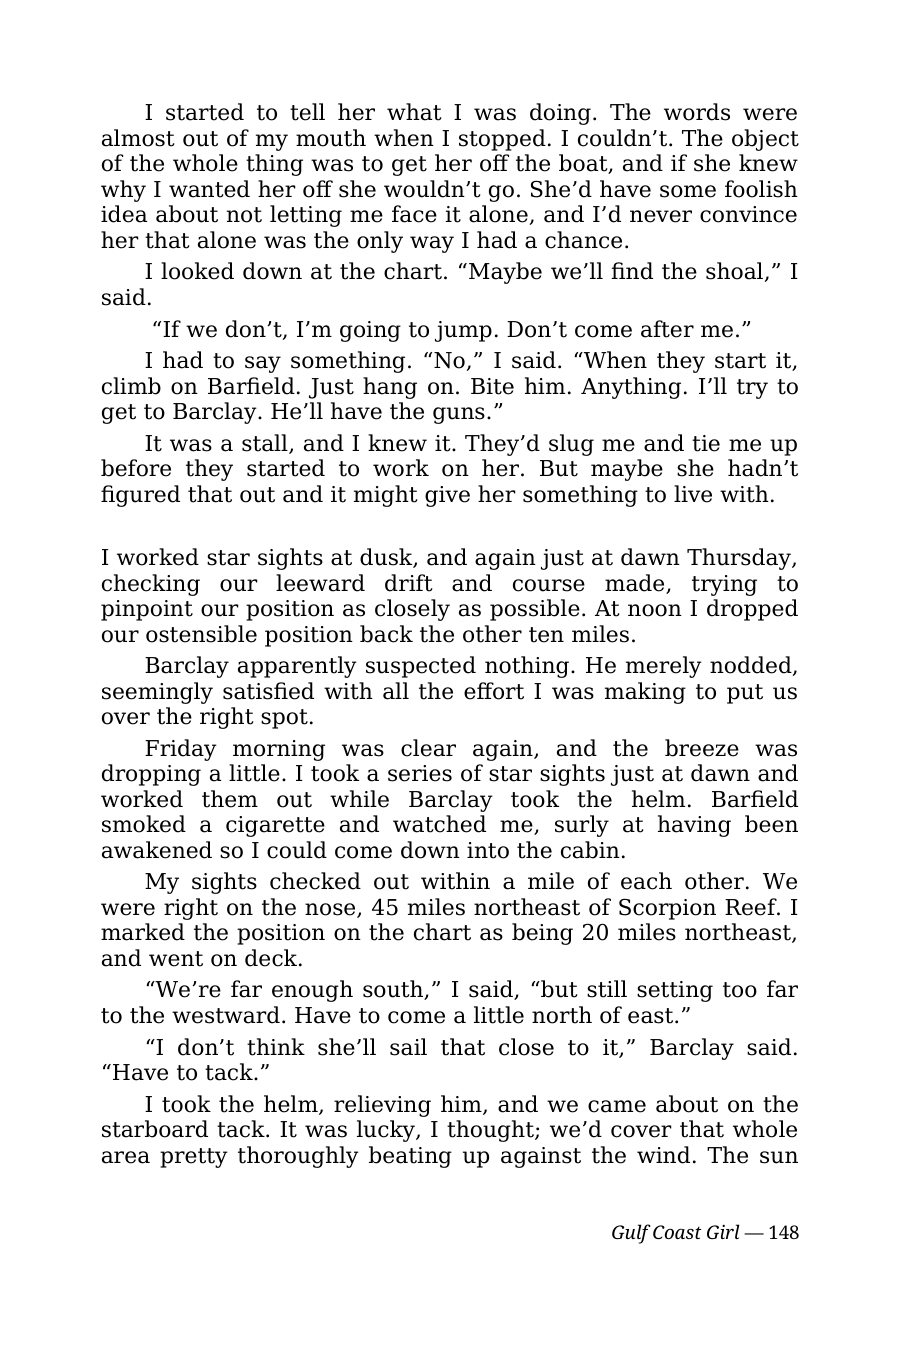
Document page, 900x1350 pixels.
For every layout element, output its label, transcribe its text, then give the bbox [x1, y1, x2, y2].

text “If we don’t, I’m going to jump. Don’t come after me.” [101, 317, 799, 342]
text It was a stall, and I knew it. They’d slug me and tie me up before they started to work on her. But maybe she hadn’t figured that out and it might give her something to live with. [101, 431, 799, 507]
text “We’re far enough south,” I said, “but still setting too far to the westward. Have to come a little north of east.” [101, 978, 799, 1029]
text I looked down at the chart. “Maybe we’ll find the shoal,” I said. [101, 260, 799, 311]
text Friday morning was clear again, and the breeze was dropping a little. I took a series of star sights just at dawn and worked them out while Barclay took the helm. Barfield smoked a cigarette and watched me, surly at having been awakened so I could come down into the cabin. [101, 736, 799, 863]
text I worked star sights at dusk, and again just at dawn Thursday, checking our leeward drift and course made, trying to pinpoint our position as closely as possible. At noon I dropped our ostensible position back the other ten miles. [101, 545, 799, 647]
text I started to tell her what I was doing. The words were almost out of my mouth when I stopped. I couldn’t. The object of the whole thing was to get her off the boat, and if she knew why I wanted her off she wouldn’t go. She’d have some foolish idea about not letting me face it alone, and I’d never convince her that alone was the only way I had a chance. [101, 101, 799, 254]
text “I don’t think she’ll sail that close to it,” Barclay said. “Have to tack.” [101, 1035, 799, 1086]
text Barclay apparently suspected nothing. He merely nodded, seemingly satisfied with all the effort I was making to put us over the right spot. [101, 653, 799, 730]
text My sights checked out within a mile of each other. We were right on the nose, 45 miles northeast of Scorpion Reef. I marked the position on the chart as being 20 miles northeast, and went on deck. [101, 869, 799, 972]
text I had to say something. “No,” I said. “When they start it, climb on Barfield. Just hang on. Bite him. Anything. I’ll try to get to Barclay. He’ll have the guns.” [101, 348, 799, 425]
text I took the helm, relieving him, and we came about on the starboard tack. It was lucky, I thought; we’d cover that whole area pretty thoroughly beating up against the wind. The sun [101, 1092, 799, 1168]
